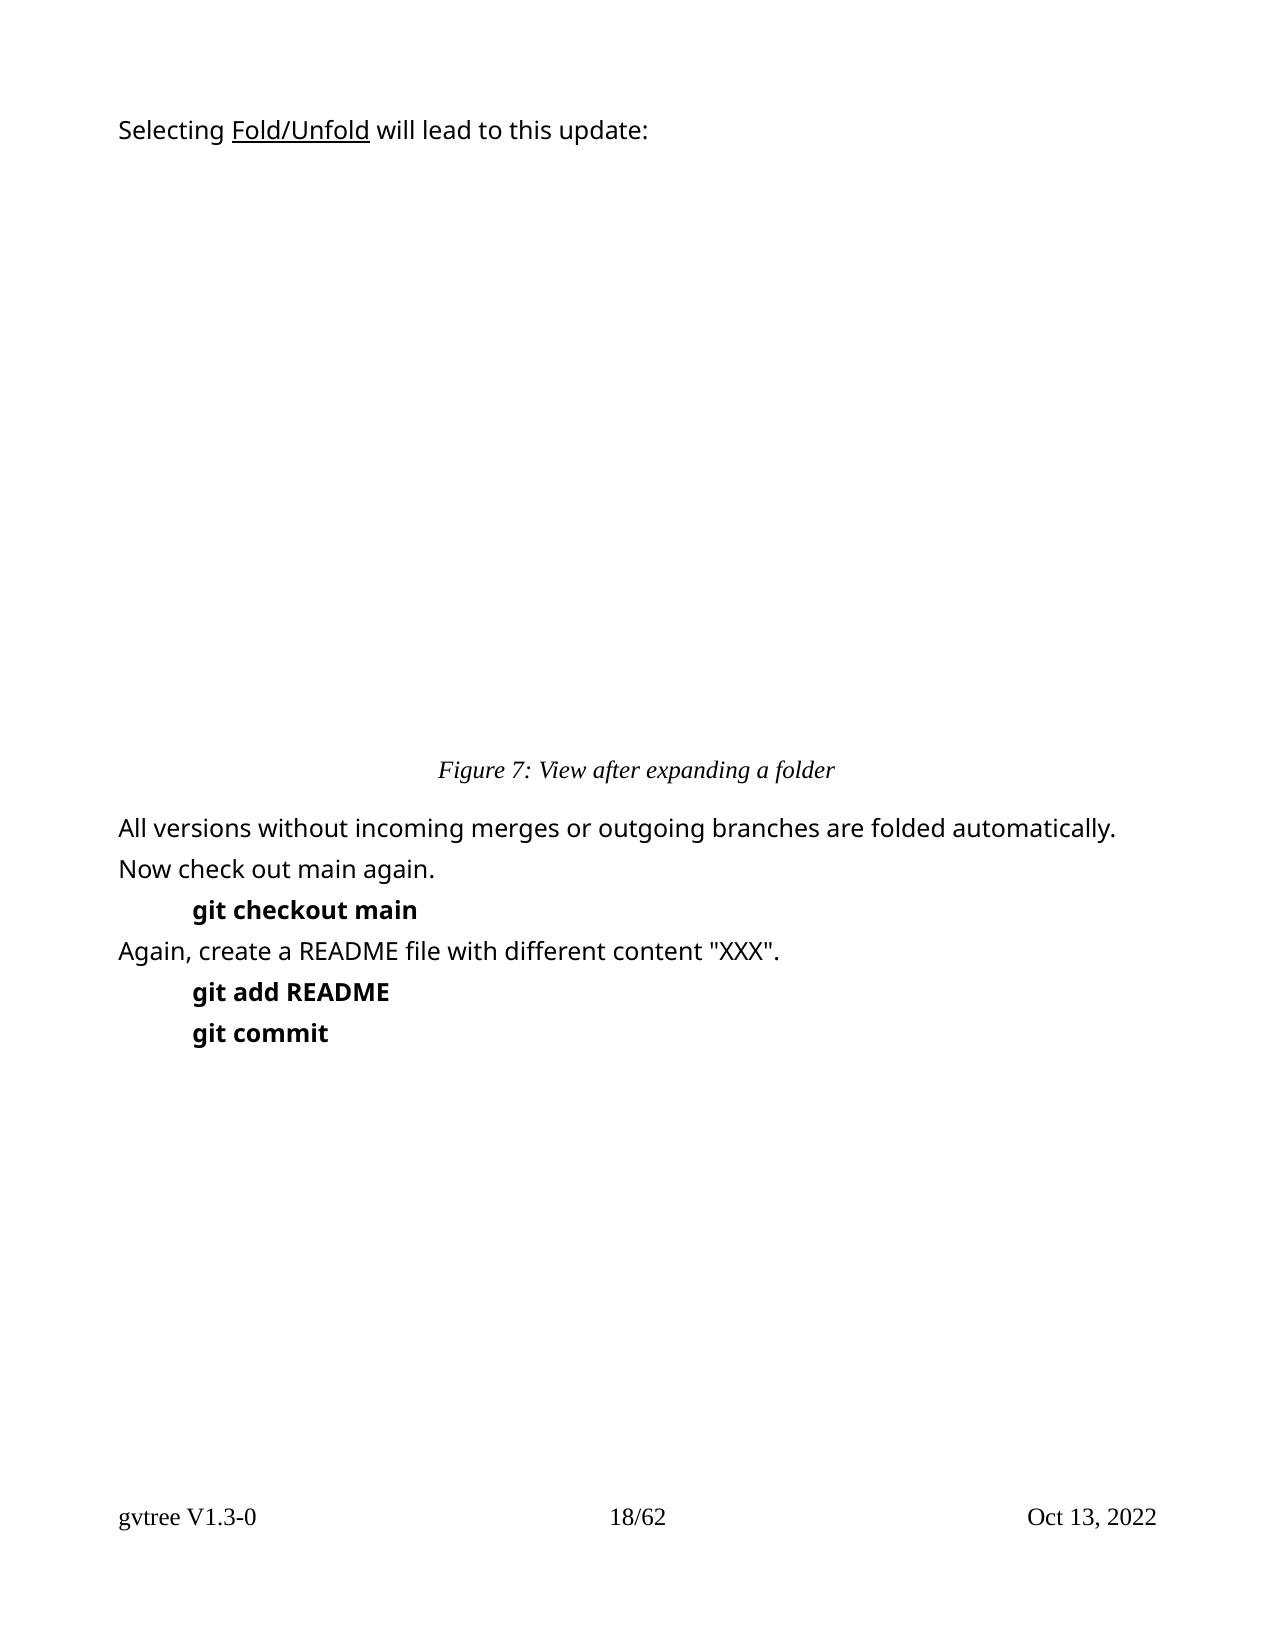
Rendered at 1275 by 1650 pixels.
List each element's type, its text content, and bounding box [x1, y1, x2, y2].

text All versions without incoming merges or outgoing branches are folded automatically. [118, 816, 1157, 842]
text Now check out main again. [118, 857, 1157, 883]
text Figure 7: View after expanding a folder [240, 172, 1035, 783]
text git commit [118, 1021, 1157, 1047]
text Again, create a README file with different content "XXX". [118, 939, 1157, 965]
text git add README [118, 980, 1157, 1006]
text Selecting Fold/Unfold will lead to this update: [118, 118, 1157, 144]
text git checkout main [118, 898, 1157, 924]
